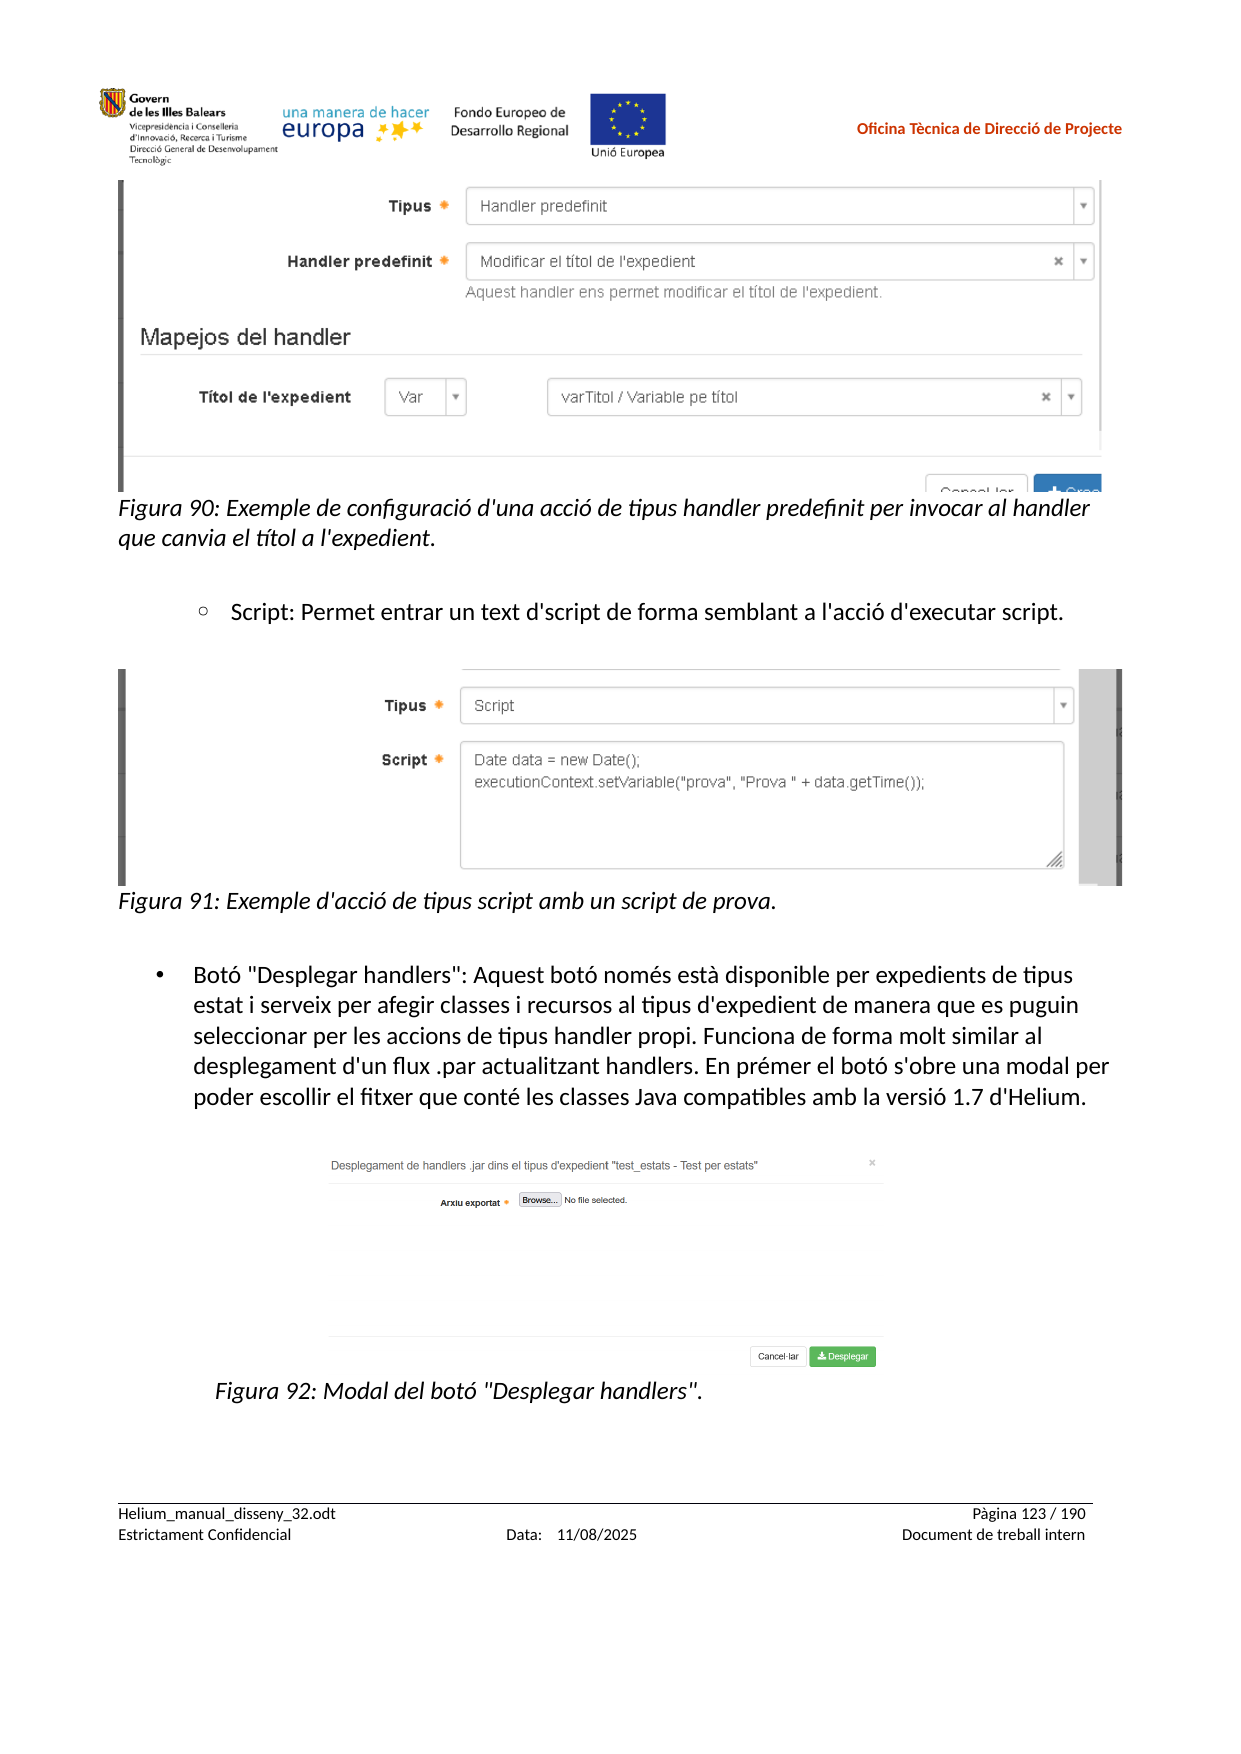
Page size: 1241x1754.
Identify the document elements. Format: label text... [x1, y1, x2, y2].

picture [99, 87, 668, 166]
list Script: Permet entrar un text d'script de forma semblant a l'acció d'executar script. [193, 596, 1122, 626]
text Figura 91: Exemple d'acció de tipus script amb un script de prova. [118, 886, 1122, 916]
text Figura 92: Modal del botó "Desplegar handlers". [215, 1373, 997, 1406]
list Botó "Desplegar handlers": Aquest botó només està disponible per expedients de tipus estat i serveix per afegir classes i recursos al tipus d'expedient de manera que es puguin seleccionar per les accions de tipus handler propi. Funciona de forma molt similar al desplegament d'un flux .par actualitzant handlers. En prémer el botó s'obre una modal per poder escollir el fitxer que conté les classes Java compatibles amb la versió 1.7 d'Helium. [156, 959, 1122, 1111]
picture [118, 180, 1123, 492]
text Figura 90: Exemple de configuració d'una acció de tipus handler predefinit per invocar al handler que canvia el títol a l'expedient. [118, 492, 1122, 553]
picture [118, 669, 1123, 886]
picture [328, 1151, 884, 1375]
